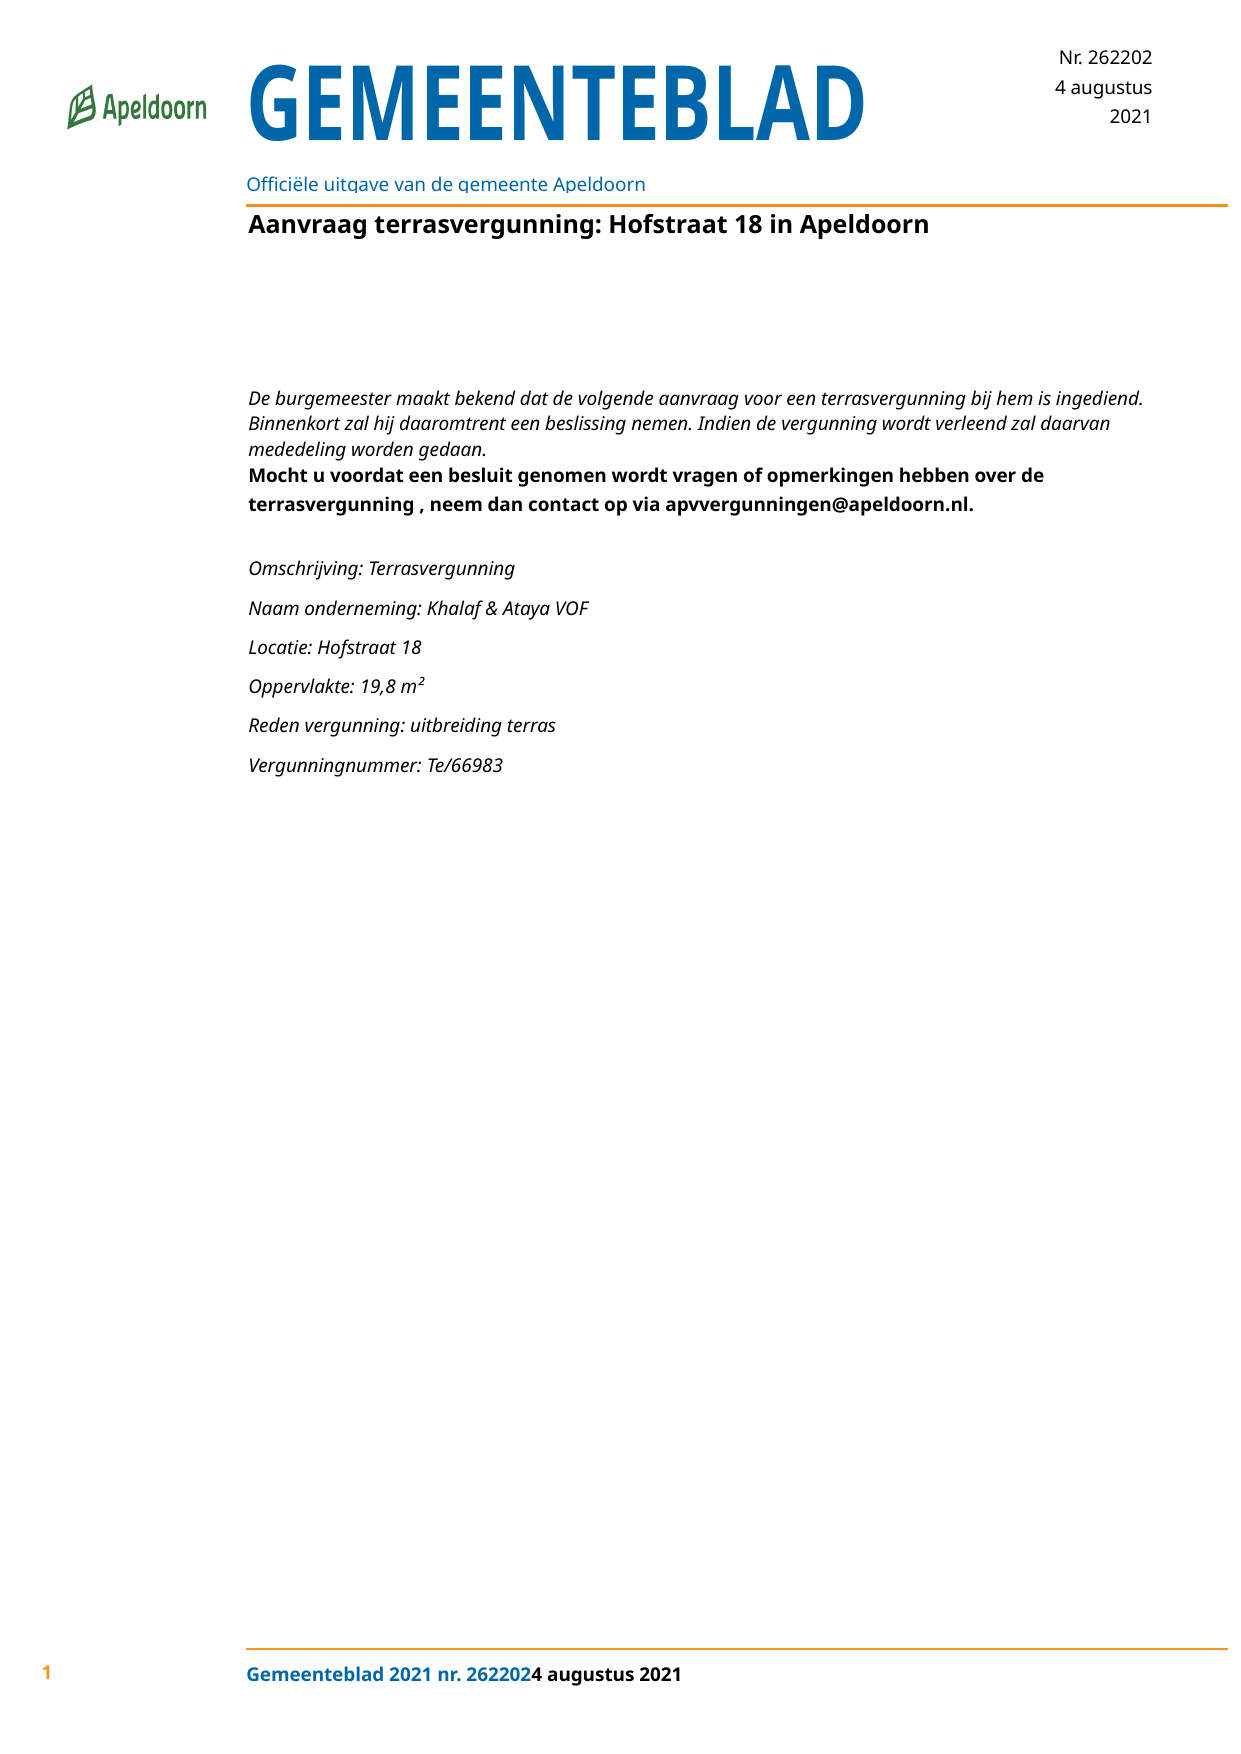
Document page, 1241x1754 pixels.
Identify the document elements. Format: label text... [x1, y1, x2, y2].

text Omschrijving: Terrasvergunning [248, 555, 1152, 581]
text Vergunningnummer: Te/66983 [248, 752, 1152, 777]
text Naam onderneming: Khalaf & Ataya VOF [248, 595, 1152, 620]
text Mocht u voordat een besluit genomen wordt vragen of opmerkingen hebben over de terrasvergunning , neem dan contact op via apvvergunningen@apeldoorn.nl. [248, 462, 1152, 517]
text Locatie: Hofstraat 18 [248, 634, 1152, 660]
text Oppervlakte: 19,8 m² [248, 673, 1152, 699]
text Aanvraag terrasvergunning: Hofstraat 18 in Apeldoorn [248, 207, 1152, 241]
text De burgemeester maakt bekend dat de volgende aanvraag voor een terrasvergunning bij hem is ingediend. Binnenkort zal hij daaromtrent een beslissing nemen. Indien de vergunning wordt verleend zal daarvan mededeling worden gedaan. [248, 385, 1152, 462]
text Reden vergunning: uitbreiding terras [248, 712, 1152, 738]
picture [41, 47, 231, 172]
